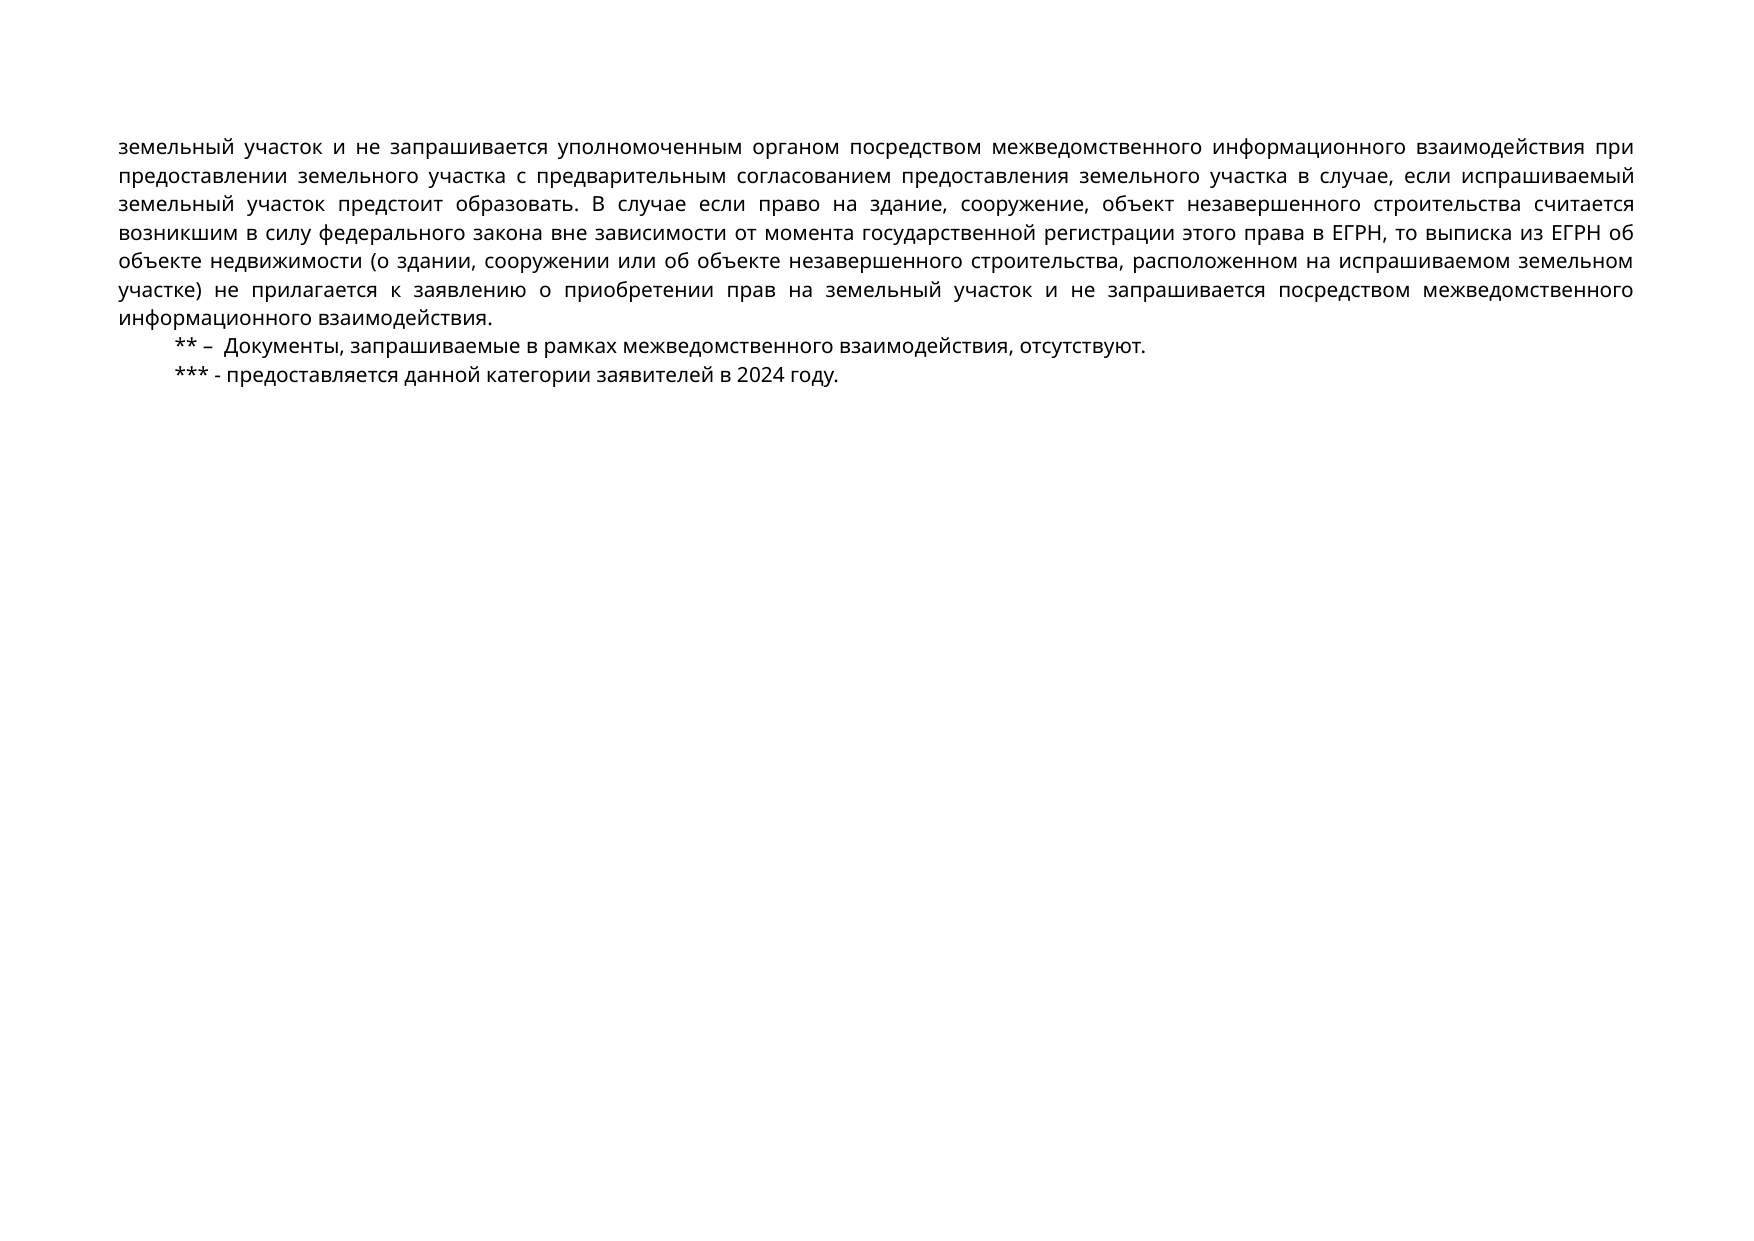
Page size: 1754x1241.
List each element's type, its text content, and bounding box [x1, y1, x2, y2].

text земельный участок и не запрашивается уполномоченным органом посредством межведомственного информационного взаимодействия при предоставлении земельного участка с предварительным согласованием предоставления земельного участка в случае, если испрашиваемый земельный участок предстоит образовать. В случае если право на здание, сооружение, объект незавершенного строительства считается возникшим в силу федерального закона вне зависимости от момента государственной регистрации этого права в ЕГРН, то выписка из ЕГРН об объекте недвижимости (о здании, сооружении или об объекте незавершенного строительства, расположенном на испрашиваемом земельном участке) не прилагается к заявлению о приобретении прав на земельный участок и не запрашивается посредством межведомственного информационного взаимодействия. [118, 132, 1636, 332]
text ** – Документы, запрашиваемые в рамках межведомственного взаимодействия, отсутствуют. [118, 332, 1636, 360]
text *** - предоставляется данной категории заявителей в 2024 году. [118, 360, 1636, 388]
